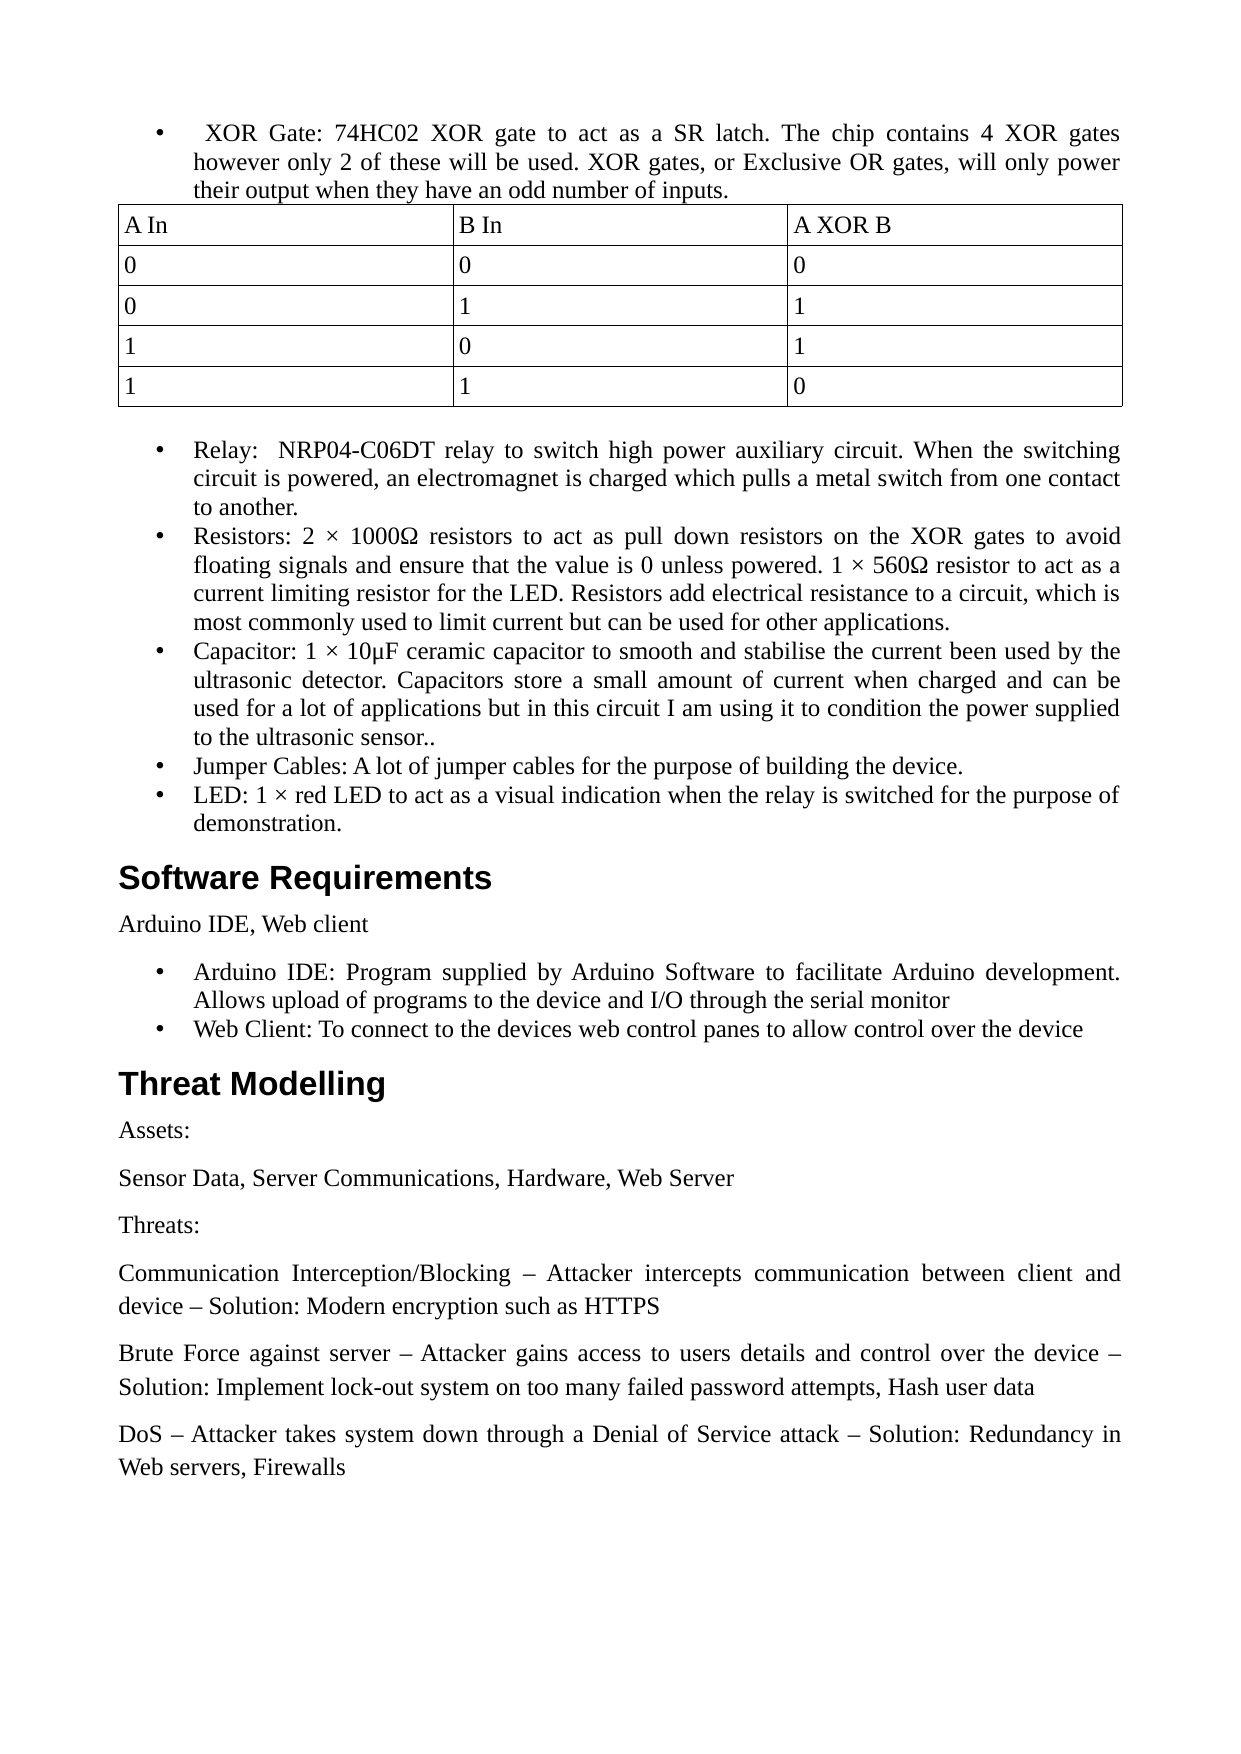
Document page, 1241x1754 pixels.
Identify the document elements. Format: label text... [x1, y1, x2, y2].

list Capacitor: 1 × 10μF ceramic capacitor to smooth and stabilise the current been used by the ultrasonic detector. Capacitors store a small amount of current when charged and can be used for a lot of applications but in this circuit I am using it to condition the power supplied to the ultrasonic sensor.. [156, 636, 1122, 751]
table_cell 0 [788, 246, 1122, 285]
table_cell 0 [119, 246, 453, 285]
text Communication Interception/Blocking – Attacker intercepts communication between client and device – Solution: Modern encryption such as HTTPS [118, 1258, 1122, 1320]
table_header A XOR B [788, 205, 1122, 245]
list Resistors: 2 × 1000Ω resistors to act as pull down resistors on the XOR gates to avoid floating signals and ensure that the value is 0 unless powered. 1 × 560Ω resistor to act as a current limiting resistor for the LED. Resistors add electrical resistance to a circuit, which is most commonly used to limit current but can be used for other applications. [156, 521, 1122, 636]
text Threats: [118, 1210, 1122, 1239]
text Brute Force against server – Attacker gains access to users details and control over the device – Solution: Implement lock-out system on too many failed password attempts, Hash user data [118, 1338, 1122, 1400]
table_cell 1 [119, 326, 453, 366]
list Web Client: To connect to the devices web control panes to allow control over the device [156, 1014, 1122, 1043]
table_cell 1 [788, 286, 1122, 325]
table_cell 0 [454, 326, 787, 366]
list Relay: NRP04-C06DT relay to switch high power auxiliary circuit. When the switching circuit is powered, an electromagnet is charged which pulls a metal switch from one contact to another. [156, 435, 1122, 521]
subtitle Software Requirements [118, 858, 1122, 897]
text Assets: [118, 1115, 1122, 1144]
table_cell 1 [119, 367, 453, 406]
text Arduino IDE, Web client [118, 909, 1122, 938]
list Arduino IDE: Program supplied by Arduino Software to facilitate Arduino development. Allows upload of programs to the device and I/O through the serial monitor [156, 957, 1122, 1014]
list LED: 1 × red LED to act as a visual indication when the relay is switched for the purpose of demonstration. [156, 780, 1122, 837]
subtitle Threat Modelling [118, 1064, 1122, 1103]
text DoS – Attacker takes system down through a Denial of Service attack – Solution: Redundancy in Web servers, Firewalls [118, 1419, 1122, 1481]
table_cell 1 [788, 326, 1122, 366]
table_cell 1 [454, 367, 787, 406]
table_cell 0 [119, 286, 453, 325]
text Sensor Data, Server Communications, Hardware, Web Server [118, 1163, 1122, 1191]
table_cell 0 [788, 367, 1122, 406]
list Jumper Cables: A lot of jumper cables for the purpose of building the device. [156, 751, 1122, 780]
table_cell 1 [454, 286, 787, 325]
table_cell 0 [454, 246, 787, 285]
table_header A In [119, 205, 453, 245]
table_header B In [454, 205, 787, 245]
list XOR Gate: 74HC02 XOR gate to act as a SR latch. The chip contains 4 XOR gates however only 2 of these will be used. XOR gates, or Exclusive OR gates, will only power their output when they have an odd number of inputs. [156, 118, 1122, 204]
